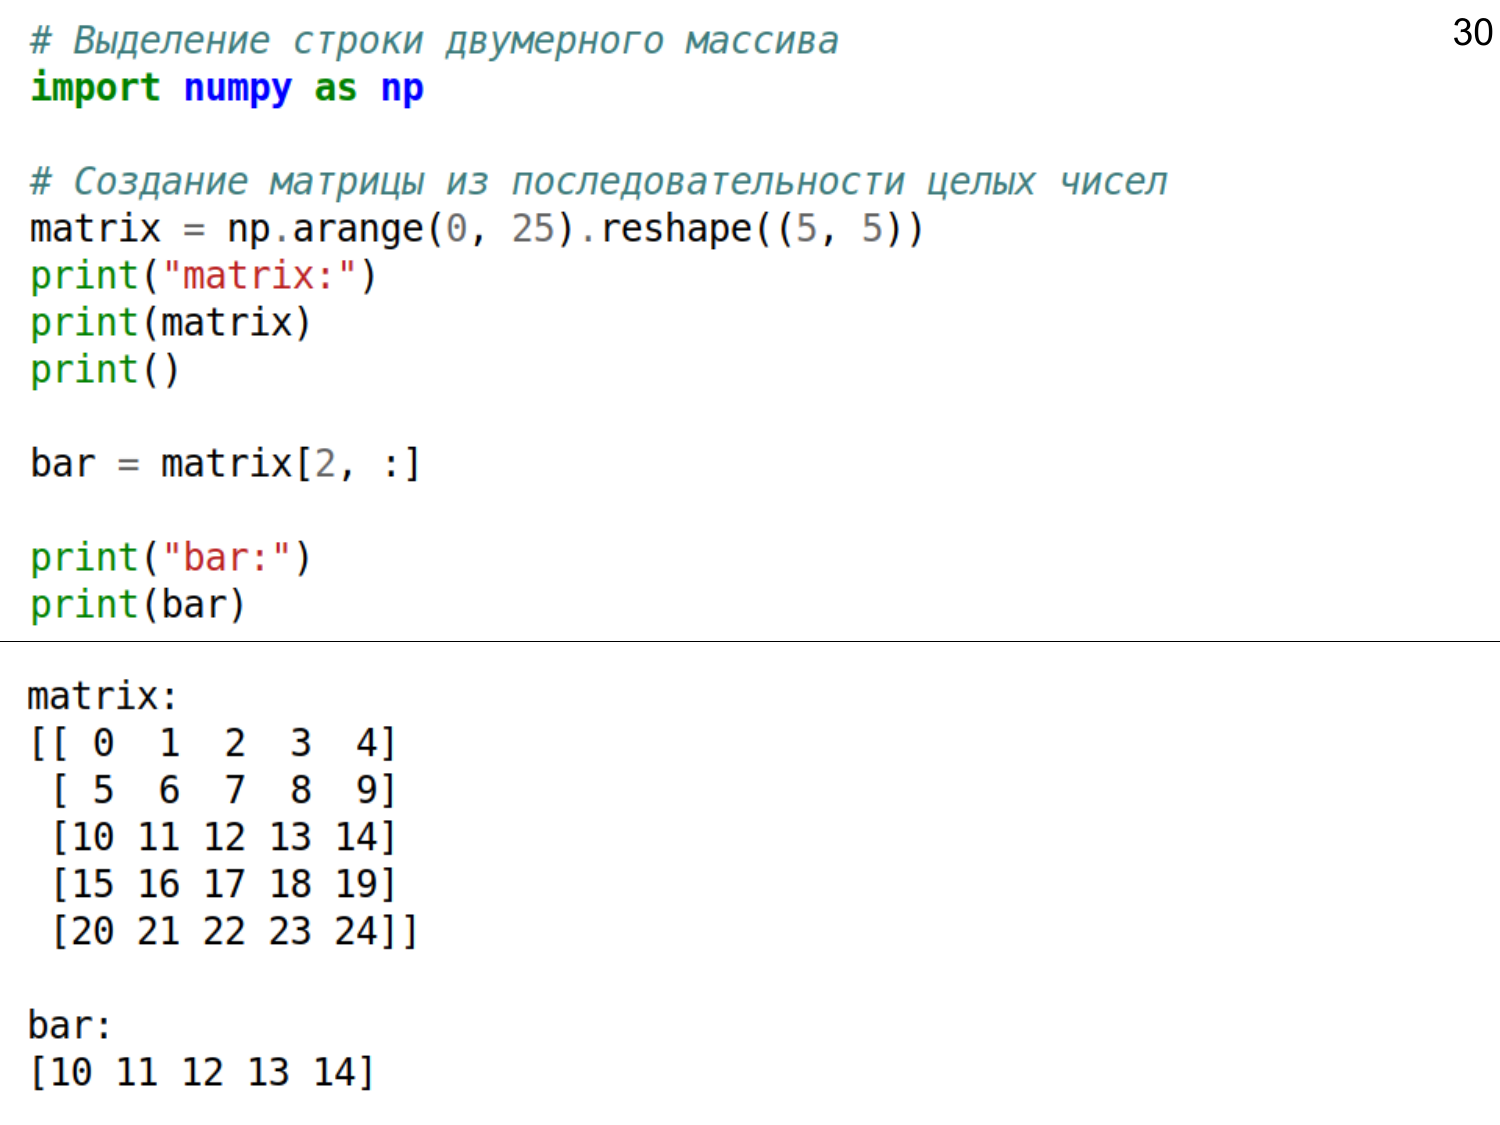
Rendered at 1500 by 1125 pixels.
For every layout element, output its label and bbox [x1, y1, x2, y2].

picture [16, 667, 428, 1103]
picture [19, 13, 1179, 635]
